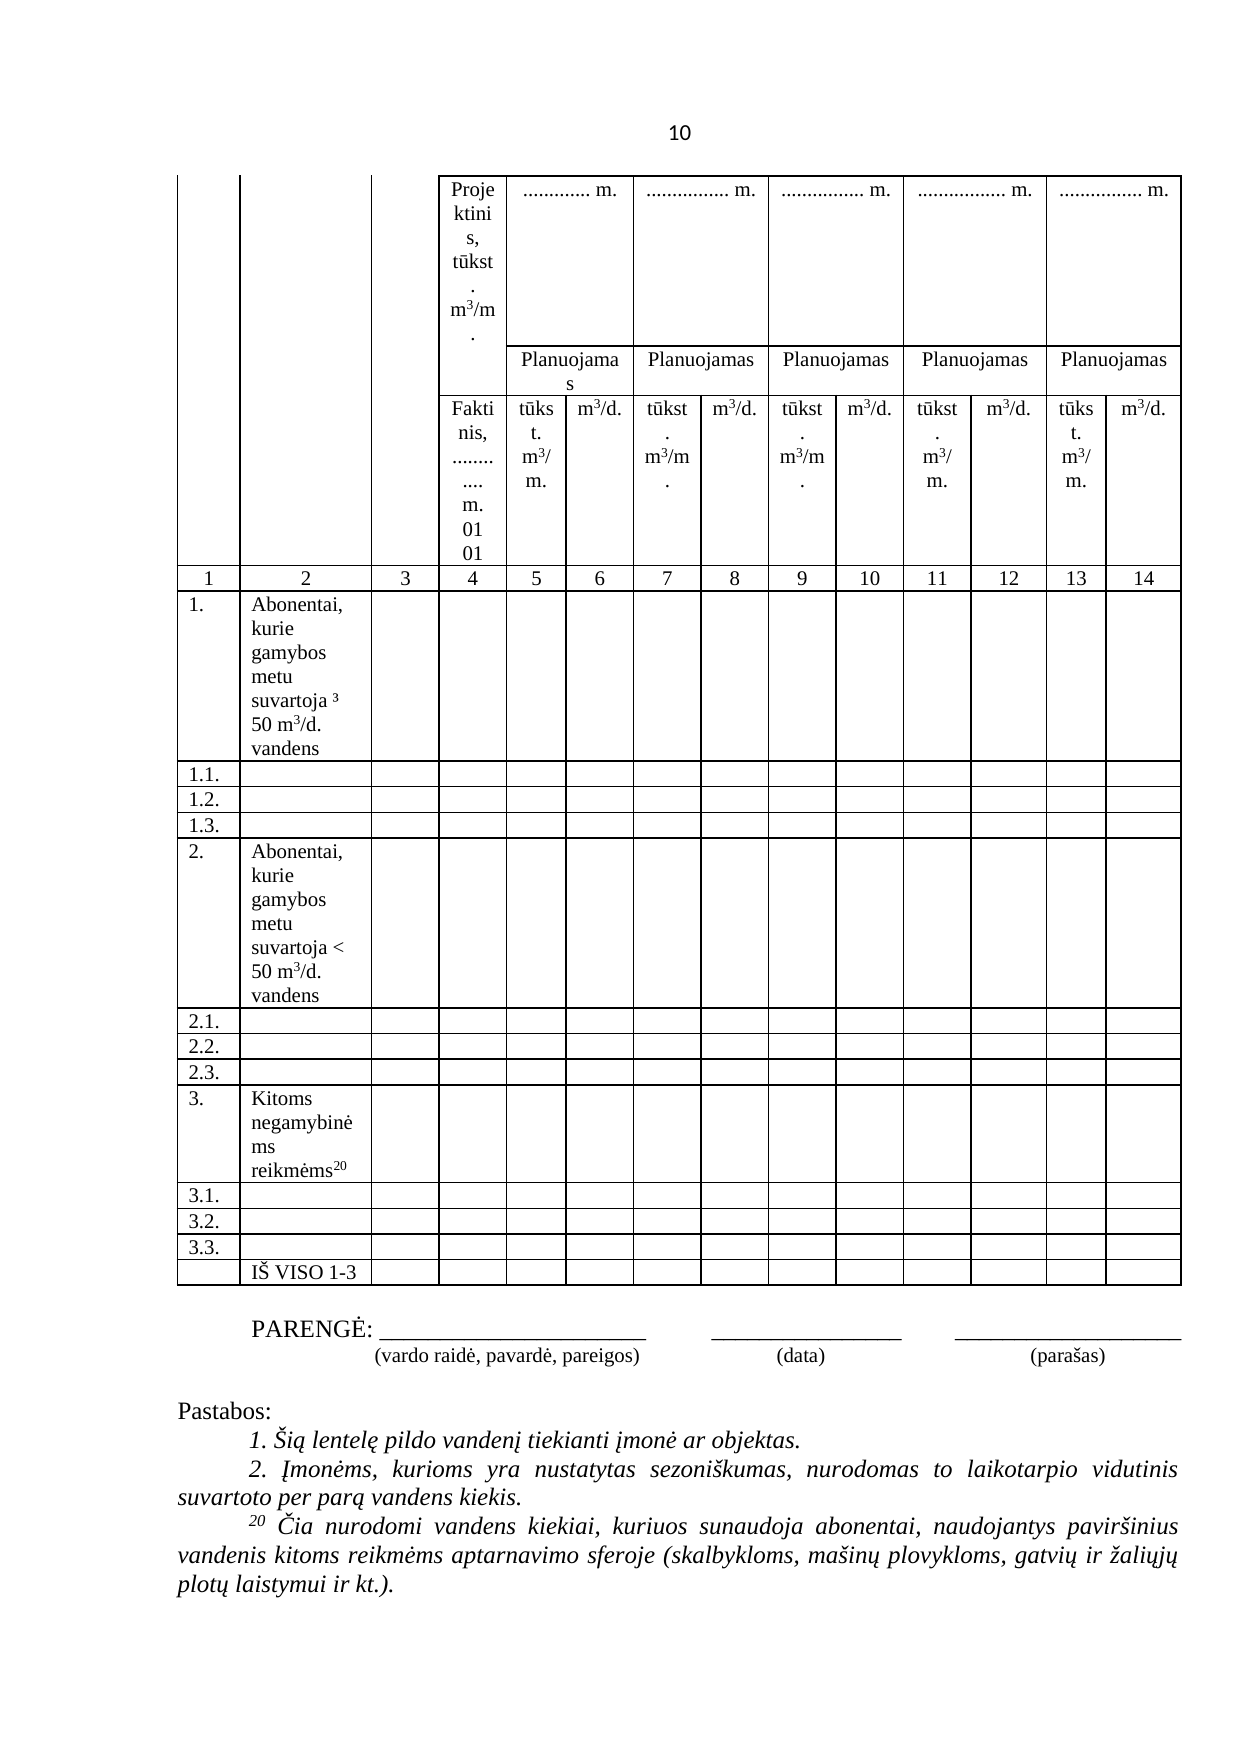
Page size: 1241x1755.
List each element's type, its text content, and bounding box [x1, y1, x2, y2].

table_cell [507, 592, 565, 760]
table_cell [567, 787, 633, 811]
text 20 Čia nurodomi vandens kiekiai, kuriuos sunaudoja abonentai, naudojantys paviršinius vandenis kitoms reikmėms aptarnavimo sferoje (skalbykloms, mašinų plovykloms, gatvių ir žaliųjų plotų laistymui ir kt.). [177, 1511, 1181, 1597]
table_cell 7 [634, 566, 700, 590]
table_cell 3. [178, 1086, 239, 1182]
table_cell [372, 395, 438, 564]
table_cell [241, 1034, 371, 1058]
text PARENGĖ: [177, 1314, 1181, 1343]
table_cell [972, 787, 1046, 811]
table_cell [904, 1260, 970, 1284]
table_cell [372, 1235, 438, 1259]
table_cell [440, 1260, 506, 1284]
table_cell [904, 1086, 970, 1182]
table_cell [241, 813, 371, 837]
table_cell [972, 1235, 1046, 1259]
table_cell [972, 1260, 1046, 1284]
table_cell [634, 762, 700, 786]
table_cell m3/d. [567, 396, 633, 564]
table_cell m3/d. [1107, 396, 1180, 564]
table_cell [1107, 1060, 1180, 1084]
table_cell [634, 1034, 700, 1058]
table_cell [972, 1183, 1046, 1207]
table_cell [769, 1086, 835, 1182]
table_cell [1107, 1209, 1180, 1233]
table_cell [702, 787, 768, 811]
table_cell [507, 1260, 565, 1284]
table_cell [904, 762, 970, 786]
table_cell [769, 1060, 835, 1084]
table_cell [1107, 839, 1180, 1007]
table_cell ................ m. [1047, 177, 1180, 345]
table_cell [567, 1060, 633, 1084]
table_cell [634, 787, 700, 811]
table_cell [1047, 1086, 1105, 1182]
table_cell [178, 345, 239, 394]
table_cell [507, 1235, 565, 1259]
table_cell [1047, 1235, 1105, 1259]
table_cell [972, 1009, 1046, 1033]
table_cell [634, 1009, 700, 1033]
table_cell tūkst. m3/m. [507, 396, 565, 564]
table_cell [769, 1009, 835, 1033]
table_cell 3.3. [178, 1235, 239, 1259]
table_cell [837, 813, 903, 837]
table_cell ............. m. [507, 177, 633, 345]
table_cell [769, 1034, 835, 1058]
table_cell [440, 787, 506, 811]
table_cell [440, 1183, 506, 1207]
table_cell Planuojamas [634, 347, 768, 394]
table_cell [241, 787, 371, 811]
table_cell m3/d. [972, 396, 1046, 564]
table_cell [1047, 839, 1105, 1007]
table_cell 2.3. [178, 1060, 239, 1084]
table_cell [372, 1086, 438, 1182]
table_cell [1107, 1260, 1180, 1284]
table_cell [1047, 1009, 1105, 1033]
table_cell ................ m. [769, 177, 903, 345]
table_cell Faktinis, ............ m. 01 01 [440, 396, 506, 564]
table_cell [372, 762, 438, 786]
table_cell [178, 175, 239, 345]
table_cell [567, 762, 633, 786]
table_cell [702, 1060, 768, 1084]
table_cell [904, 1009, 970, 1033]
table_cell [1047, 1060, 1105, 1084]
table_cell [440, 1009, 506, 1033]
table_cell [1047, 592, 1105, 760]
table_cell [372, 1060, 438, 1084]
table_cell [567, 1183, 633, 1207]
table_cell 14 [1107, 566, 1180, 590]
table_cell [904, 813, 970, 837]
table_cell [702, 1209, 768, 1233]
text 2. Įmonėms, kurioms yra nustatytas sezoniškumas, nurodomas to laikotarpio vidutinis suvartoto per parą vandens kiekis. [177, 1454, 1181, 1511]
table_cell [837, 1009, 903, 1033]
table_cell [702, 1260, 768, 1284]
table_cell [634, 1060, 700, 1084]
table_cell [837, 787, 903, 811]
table_cell [440, 762, 506, 786]
table_cell [634, 592, 700, 760]
table_cell [372, 1009, 438, 1033]
table_cell [904, 787, 970, 811]
table_cell [634, 813, 700, 837]
table_cell [634, 839, 700, 1007]
table_cell 1.3. [178, 813, 239, 837]
table_cell 9 [769, 566, 835, 590]
text (vardo raidė, pavardė, pareigos) (data) (parašas) [177, 1343, 1181, 1367]
table_cell [702, 1086, 768, 1182]
table_cell [507, 1034, 565, 1058]
text Pastabos: [177, 1396, 1181, 1425]
table_cell [567, 813, 633, 837]
table_cell [837, 1060, 903, 1084]
table_cell [972, 592, 1046, 760]
table_cell [440, 1086, 506, 1182]
table_cell [567, 592, 633, 760]
table_cell [904, 1060, 970, 1084]
table_cell [904, 592, 970, 760]
table_cell [567, 1034, 633, 1058]
table_cell 1. [178, 592, 239, 760]
table_cell [634, 1235, 700, 1259]
table_cell [1107, 762, 1180, 786]
table_cell [837, 1235, 903, 1259]
table_cell [440, 1034, 506, 1058]
table_cell [241, 762, 371, 786]
table_cell [1107, 1235, 1180, 1259]
table_cell 1.1. [178, 762, 239, 786]
table_cell [241, 1183, 371, 1207]
table_cell [507, 1086, 565, 1182]
table_cell [837, 839, 903, 1007]
table_cell [178, 395, 239, 564]
table_cell 2. [178, 839, 239, 1007]
table_cell [972, 762, 1046, 786]
table_cell [507, 1183, 565, 1207]
table_cell [241, 1009, 371, 1033]
table_cell [241, 1235, 371, 1259]
table_cell [769, 592, 835, 760]
table_cell [837, 1183, 903, 1207]
table_cell [972, 839, 1046, 1007]
table_cell 3.1. [178, 1183, 239, 1207]
table_cell [372, 1183, 438, 1207]
table_cell [702, 839, 768, 1007]
table_cell [1107, 787, 1180, 811]
table_cell [1047, 1183, 1105, 1207]
table_cell Abonentai, kurie gamybos metu suvartoja < 50 m3/d. vandens [241, 839, 371, 1007]
table_cell 12 [972, 566, 1046, 590]
table_cell [372, 175, 438, 345]
table_cell [567, 839, 633, 1007]
table_cell [507, 1009, 565, 1033]
table_cell [372, 592, 438, 760]
table_cell ................. m. [904, 177, 1046, 345]
table_cell [567, 1260, 633, 1284]
table_cell [372, 1209, 438, 1233]
table_cell tūkst. m3/m. [769, 396, 835, 564]
table_cell [241, 1060, 371, 1084]
table_cell [1107, 592, 1180, 760]
table_cell [837, 762, 903, 786]
table_cell 13 [1047, 566, 1105, 590]
table_cell [567, 1086, 633, 1182]
table_cell [837, 1086, 903, 1182]
table_cell 10 [837, 566, 903, 590]
table_cell Planuojamas [904, 347, 1046, 394]
table_cell [1047, 1260, 1105, 1284]
table_cell [769, 839, 835, 1007]
table_cell [241, 175, 371, 345]
table_cell 8 [702, 566, 768, 590]
table_cell [702, 1009, 768, 1033]
table_cell [507, 787, 565, 811]
table_cell [1047, 1034, 1105, 1058]
table_cell m3/d. [837, 396, 903, 564]
table_cell [567, 1209, 633, 1233]
table_cell Planuojamas [769, 347, 903, 394]
table_cell [769, 1235, 835, 1259]
table_cell [440, 592, 506, 760]
table_cell [702, 1235, 768, 1259]
table_cell [241, 1209, 371, 1233]
table_cell [372, 839, 438, 1007]
table_cell [769, 787, 835, 811]
table_cell [769, 813, 835, 837]
table_cell [440, 839, 506, 1007]
table_cell [837, 592, 903, 760]
table_cell [769, 1209, 835, 1233]
table_cell [567, 1009, 633, 1033]
table_cell [1107, 1009, 1180, 1033]
table_cell [1107, 1086, 1180, 1182]
table_cell Kitoms negamybinėms reikmėms20 [241, 1086, 371, 1182]
table_cell [972, 1060, 1046, 1084]
table_cell [372, 1034, 438, 1058]
table_cell [904, 1183, 970, 1207]
table_cell [837, 1209, 903, 1233]
table_cell 2.2. [178, 1034, 239, 1058]
table_cell [904, 1235, 970, 1259]
table_cell 5 [507, 566, 565, 590]
table_cell [1047, 1209, 1105, 1233]
table_cell [507, 839, 565, 1007]
table_cell Planuojamas [507, 347, 633, 394]
table_cell [972, 1034, 1046, 1058]
table_cell [837, 1034, 903, 1058]
table_cell [702, 813, 768, 837]
table_cell [440, 345, 506, 394]
table_cell tūkst. m3/m. [634, 396, 700, 564]
table_cell [769, 762, 835, 786]
table_cell tūkst. m3/m. [904, 396, 970, 564]
table_cell [972, 813, 1046, 837]
table_cell [702, 1034, 768, 1058]
table_cell [972, 1209, 1046, 1233]
table_cell [1047, 813, 1105, 837]
table_cell [507, 1209, 565, 1233]
table_cell 3.2. [178, 1209, 239, 1233]
table_cell [837, 1260, 903, 1284]
table_cell [507, 762, 565, 786]
table_cell Abonentai, kurie gamybos metu suvartoja ³ 50 m3/d. vandens [241, 592, 371, 760]
table_cell [440, 1060, 506, 1084]
table_cell [769, 1260, 835, 1284]
table_cell 2 [241, 566, 371, 590]
table_cell 6 [567, 566, 633, 590]
table_cell [1047, 787, 1105, 811]
table_cell Projektinis, tūkst. m3/m. [440, 177, 506, 345]
table_cell [567, 1235, 633, 1259]
table_cell [634, 1209, 700, 1233]
table_cell [372, 813, 438, 837]
table_cell [178, 1260, 239, 1284]
table_cell [702, 1183, 768, 1207]
table_cell [634, 1183, 700, 1207]
table_cell [1047, 762, 1105, 786]
table_cell [769, 1183, 835, 1207]
table_cell [702, 762, 768, 786]
table_cell tūkst. m3/m. [1047, 396, 1105, 564]
table_cell [1107, 1034, 1180, 1058]
table_cell [507, 1060, 565, 1084]
table_cell IŠ VISO 1-3 [241, 1260, 371, 1284]
table_cell 1.2. [178, 787, 239, 811]
table_cell [440, 813, 506, 837]
table_cell 1 [178, 566, 239, 590]
table_cell 11 [904, 566, 970, 590]
table_cell [507, 813, 565, 837]
table_cell [904, 839, 970, 1007]
table_cell m3/d. [702, 396, 768, 564]
table_cell [634, 1086, 700, 1182]
table_cell [372, 1260, 438, 1284]
table_cell [372, 787, 438, 811]
table_cell [241, 395, 371, 564]
text 1. Šią lentelę pildo vandenį tiekianti įmonė ar objektas. [177, 1425, 1181, 1454]
table_cell [241, 345, 371, 394]
table_cell [440, 1235, 506, 1259]
table_cell [972, 1086, 1046, 1182]
table_cell ................ m. [634, 177, 768, 345]
table_cell 3 [372, 566, 438, 590]
table_cell [1107, 1183, 1180, 1207]
table_cell [372, 345, 438, 394]
table_cell [904, 1209, 970, 1233]
table_cell 2.1. [178, 1009, 239, 1033]
table_cell [904, 1034, 970, 1058]
table_cell [440, 1209, 506, 1233]
table_cell [702, 592, 768, 760]
table_cell [1107, 813, 1180, 837]
table_cell Planuojamas [1047, 347, 1180, 394]
table_cell 4 [440, 566, 506, 590]
table_cell [634, 1260, 700, 1284]
